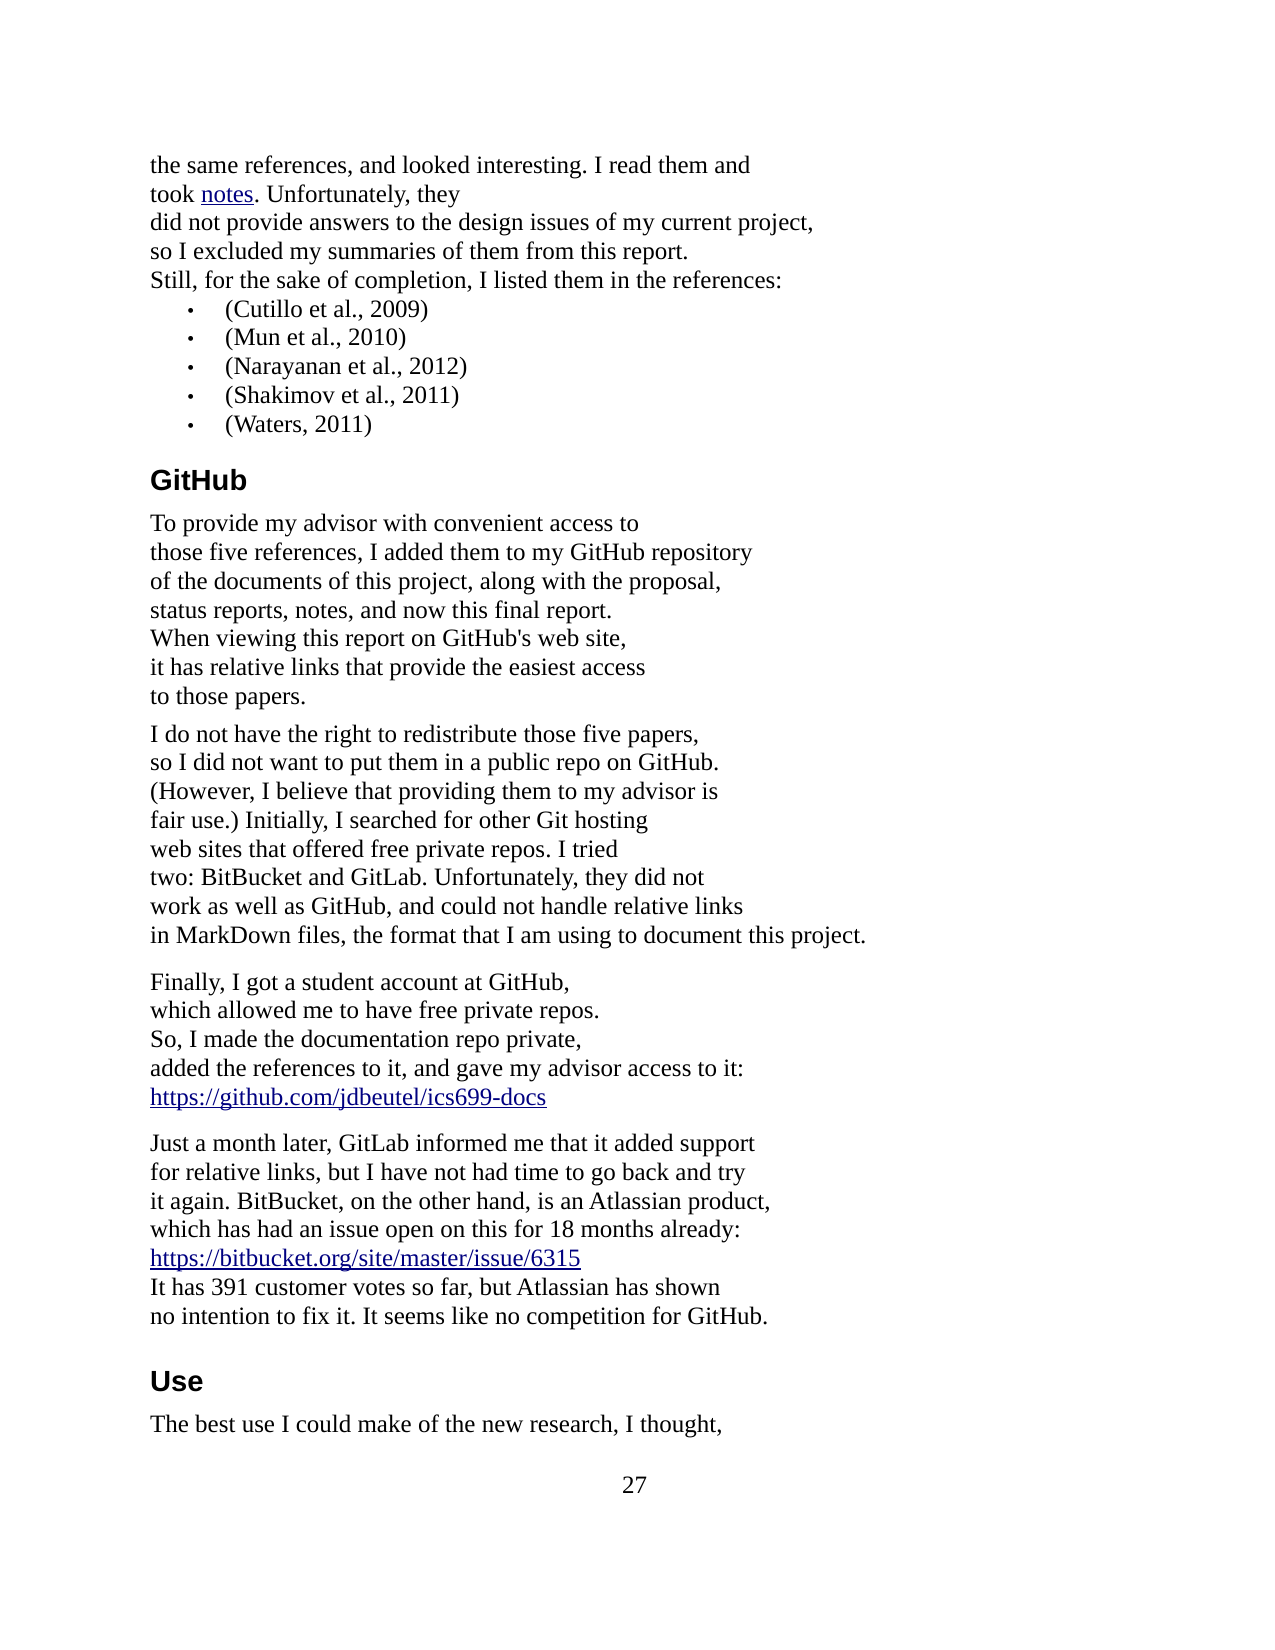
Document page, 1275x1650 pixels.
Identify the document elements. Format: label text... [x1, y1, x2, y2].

text I do not have the right to redistribute those five papers, so I did not want to put them in a public repo on GitHub. (However, I believe that providing them to my advisor is fair use.) Initially, I searched for other Git hosting web sites that offered free private repos. I tried two: BitBucket and GitLab. Unfortunately, they did not work as well as GitHub, and could not handle relative links in MarkDown files, the format that I am using to document this project. [150, 719, 1125, 949]
text The best use I could make of the new research, I thought, [150, 1409, 1125, 1438]
text the same references, and looked interesting. I read them and took notes. Unfortunately, they did not provide answers to the design issues of my current project, so I excluded my summaries of them from this report. Still, for the sake of completion, I listed them in the references: [150, 150, 1125, 294]
list (Waters, 2011) [187, 409, 1125, 437]
text Just a month later, GitLab informed me that it added support for relative links, but I have not had time to go back and try it again. BitBucket, on the other hand, is an Atlassian product, which has had an issue open on this for 18 months already: https://bitbucket.org/site/master/issue/6315 It has 391 customer votes so far, but Atlassian has shown no intention to fix it. It seems like no competition for GitHub. [150, 1128, 1125, 1329]
subtitle Use [150, 1363, 1125, 1397]
list (Mun et al., 2010) [187, 322, 1125, 351]
subtitle GitHub [150, 462, 1125, 496]
list (Cutillo et al., 2009) [187, 294, 1125, 322]
list (Shakimov et al., 2011) [187, 380, 1125, 409]
text Finally, I got a student account at GitHub, which allowed me to have free private repos. So, I made the documentation repo private, added the references to it, and gave my advisor access to it: https://github.com/jdbeutel/ics699-docs [150, 967, 1125, 1110]
list (Narayanan et al., 2012) [187, 351, 1125, 380]
text To provide my advisor with convenient access to those five references, I added them to my GitHub repository of the documents of this project, along with the proposal, status reports, notes, and now this final report. When viewing this report on GitHub's web site, it has relative links that provide the easiest access to those papers. [150, 508, 1125, 710]
